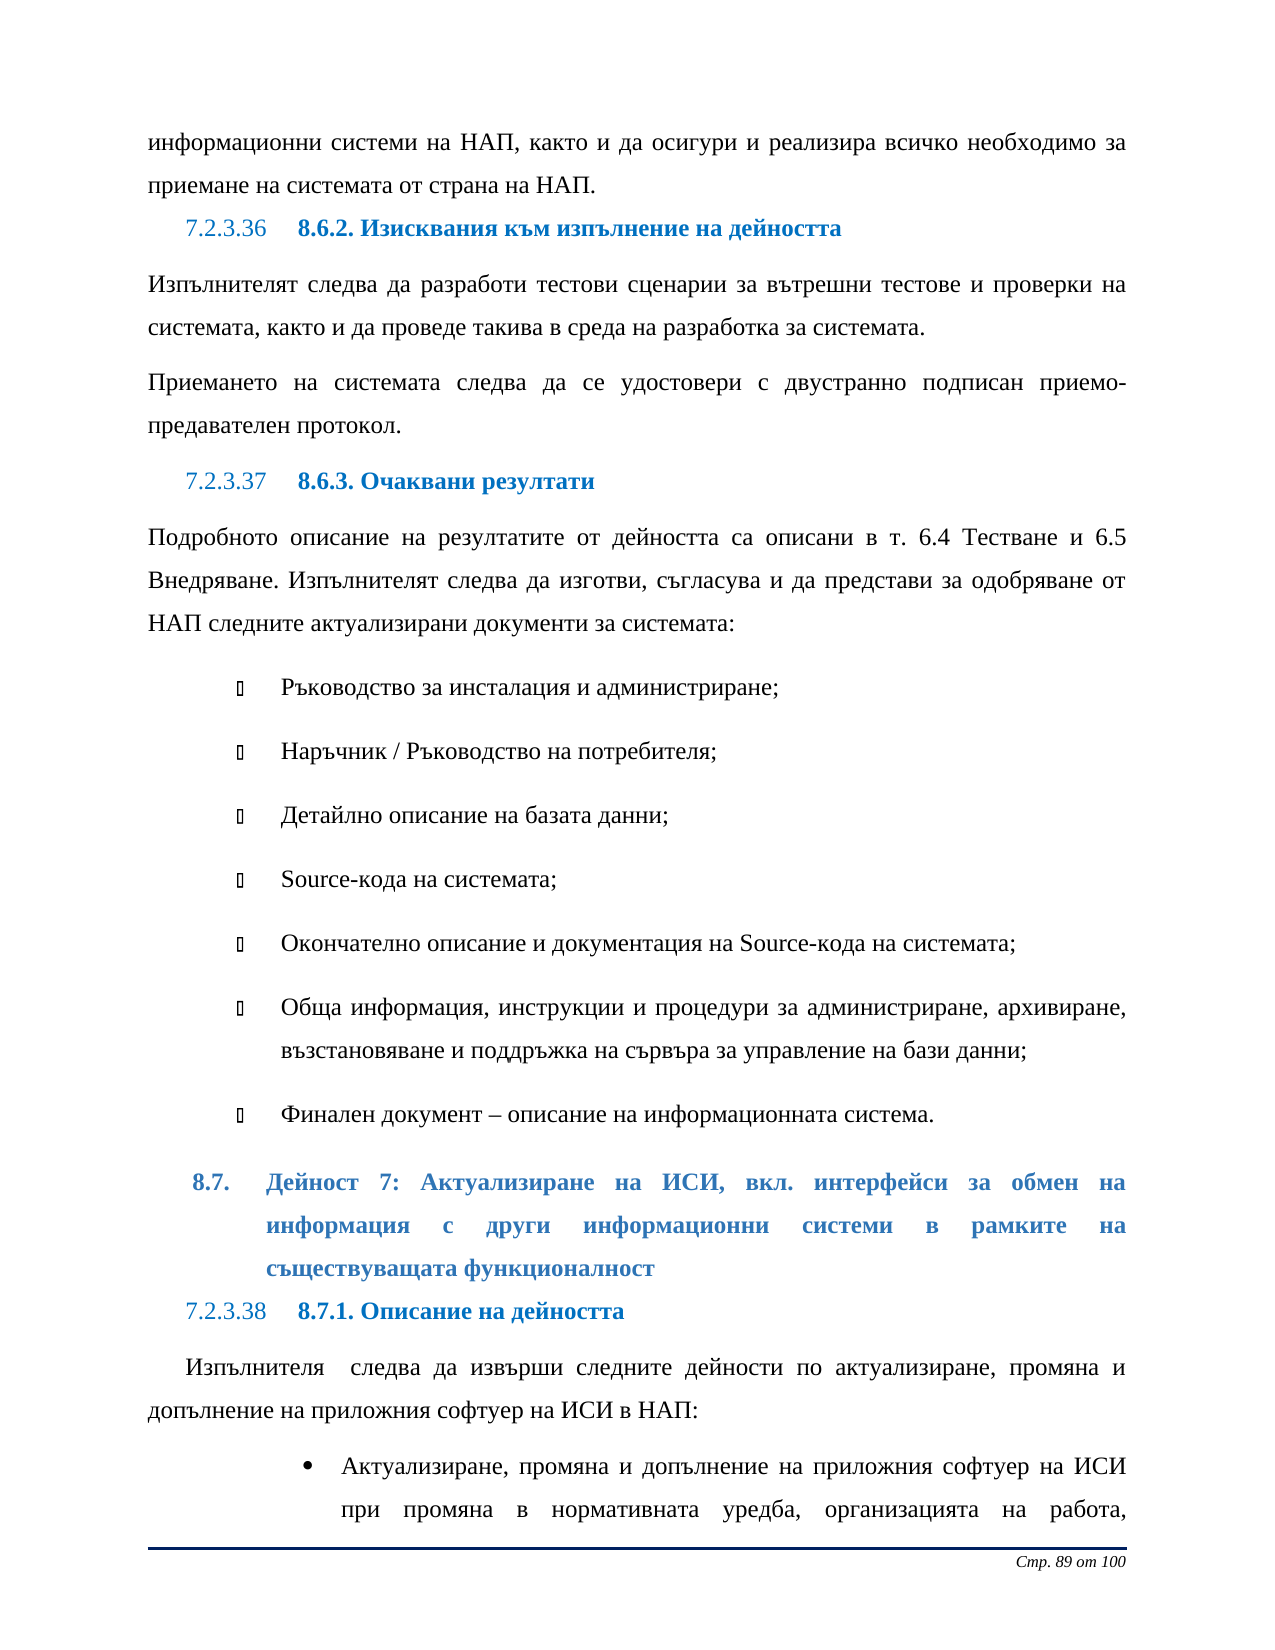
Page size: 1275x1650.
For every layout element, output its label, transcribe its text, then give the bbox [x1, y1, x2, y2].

list Обща информация, инструкции и процедури за администриране, архивиране, възстановяване и поддръжка на сървъра за управление на бази данни; [236, 992, 1127, 1064]
text Подробното описание на резултатите от дейността са описани в т. 6.4 Тестване и 6.5 Внедряване. Изпълнителят следва да изготви, съгласува и да представи за одобряване от НАП следните актуализирани документи за системата: [148, 522, 1127, 637]
list Source-кода на системата; [236, 864, 1127, 893]
list Финален документ – описание на информационната система. [236, 1099, 1127, 1128]
list Окончателно описание и документация на Source-кода на системата; [236, 928, 1127, 957]
text Приемането на системата следва да се удостовери с двустранно подписан приемо-предавателен протокол. [148, 367, 1127, 439]
text Изпълнителя следва да извърши следните дейности по актуализиране, промяна и допълнение на приложния софтуер на ИСИ в НАП: [148, 1352, 1127, 1424]
subtitle 8.6.3. Очаквани резултати [185, 466, 1127, 495]
subtitle Дейност 7: Актуализиране на ИСИ, вкл. интерфейси за обмен на информация с други информационни системи в рамките на съществуващата функционалност [192, 1167, 1127, 1282]
text информационни системи на НАП, както и да осигури и реализира всичко необходимо за приемане на системата от страна на НАП. [148, 127, 1127, 199]
list Наръчник / Ръководство на потребителя; [236, 736, 1127, 765]
subtitle 8.7.1. Описание на дейността [185, 1296, 1127, 1325]
list Детайлно описание на базата данни; [236, 800, 1127, 829]
list Актуализиране, промяна и допълнение на приложния софтуер на ИСИ при промяна в нормативната уредба, организацията на работа, [303, 1451, 1127, 1523]
subtitle 8.6.2. Изисквания към изпълнение на дейността [185, 213, 1127, 242]
text Изпълнителят следва да разработи тестови сценарии за вътрешни тестове и проверки на системата, както и да проведе такива в среда на разработка за системата. [148, 269, 1127, 341]
list Ръководство за инсталация и администриране; [236, 672, 1127, 701]
